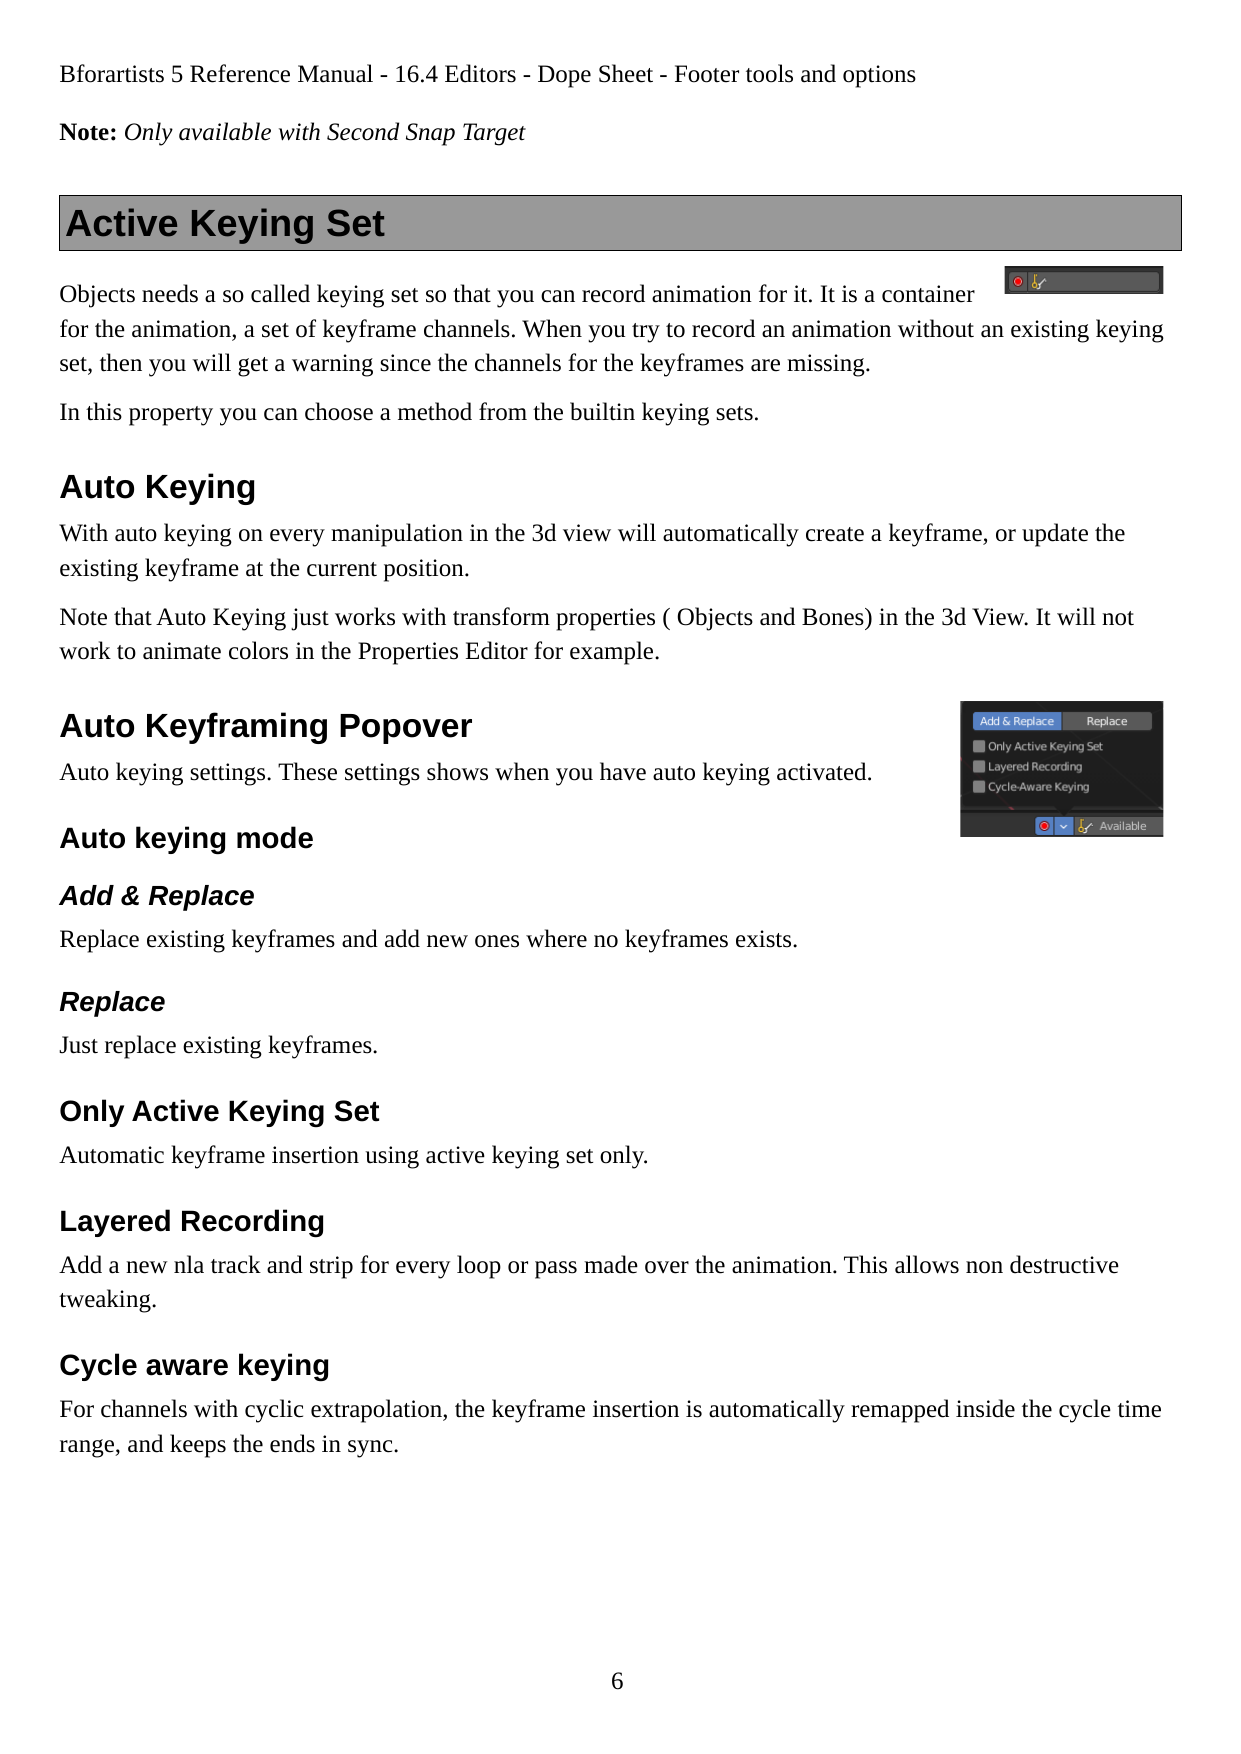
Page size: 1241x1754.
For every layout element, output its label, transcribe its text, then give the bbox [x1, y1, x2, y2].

text Note: Only available with Second Snap Target [59, 117, 1181, 146]
table_header Active Keying Set [60, 196, 1181, 250]
picture [960, 701, 1164, 837]
text Auto keying settings. These settings shows when you have auto keying activated. [59, 757, 960, 786]
subtitle Layered Recording [59, 1203, 1181, 1237]
subtitle [1164, 706, 1181, 745]
text For channels with cyclic extrapolation, the keyframe insertion is automatically remapped inside the cycle time range, and keeps the ends in sync. [59, 1394, 1181, 1457]
text Replace existing keyframes and add new ones where no keyframes exists. [59, 924, 1181, 953]
subtitle Auto Keying [59, 467, 1181, 506]
subtitle Add & Replace [59, 880, 1181, 912]
text Note that Auto Keying just works with transform properties ( Objects and Bones) in the 3d View. It will not work to animate colors in the Properties Editor for example. [59, 602, 1181, 665]
subtitle Auto keying mode [59, 821, 1181, 855]
subtitle Cycle aware keying [59, 1348, 1181, 1382]
text Add a new nla track and strip for every loop or pass made over the animation. This allows non destructive tweaking. [59, 1250, 1181, 1313]
subtitle Replace [59, 986, 1181, 1017]
picture [1004, 266, 1164, 294]
text With auto keying on every manipulation in the 3d view will automatically create a keyframe, or update the existing keyframe at the current position. [59, 518, 1181, 581]
subtitle Auto Keyframing Popover [59, 706, 960, 745]
text Objects needs a so called keying set so that you can record animation for it. It is a container for the animation, a set of keyframe channels. When you try to record an animation without an existing keying set, then you will get a warning since the channels for the keyframes are missing. [59, 279, 1181, 377]
subtitle Only Active Keying Set [59, 1094, 1181, 1127]
text Automatic keyframe insertion using active keying set only. [59, 1140, 1181, 1169]
text In this property you can choose a method from the builtin keying sets. [59, 397, 1181, 426]
text Just replace existing keyframes. [59, 1030, 1181, 1059]
